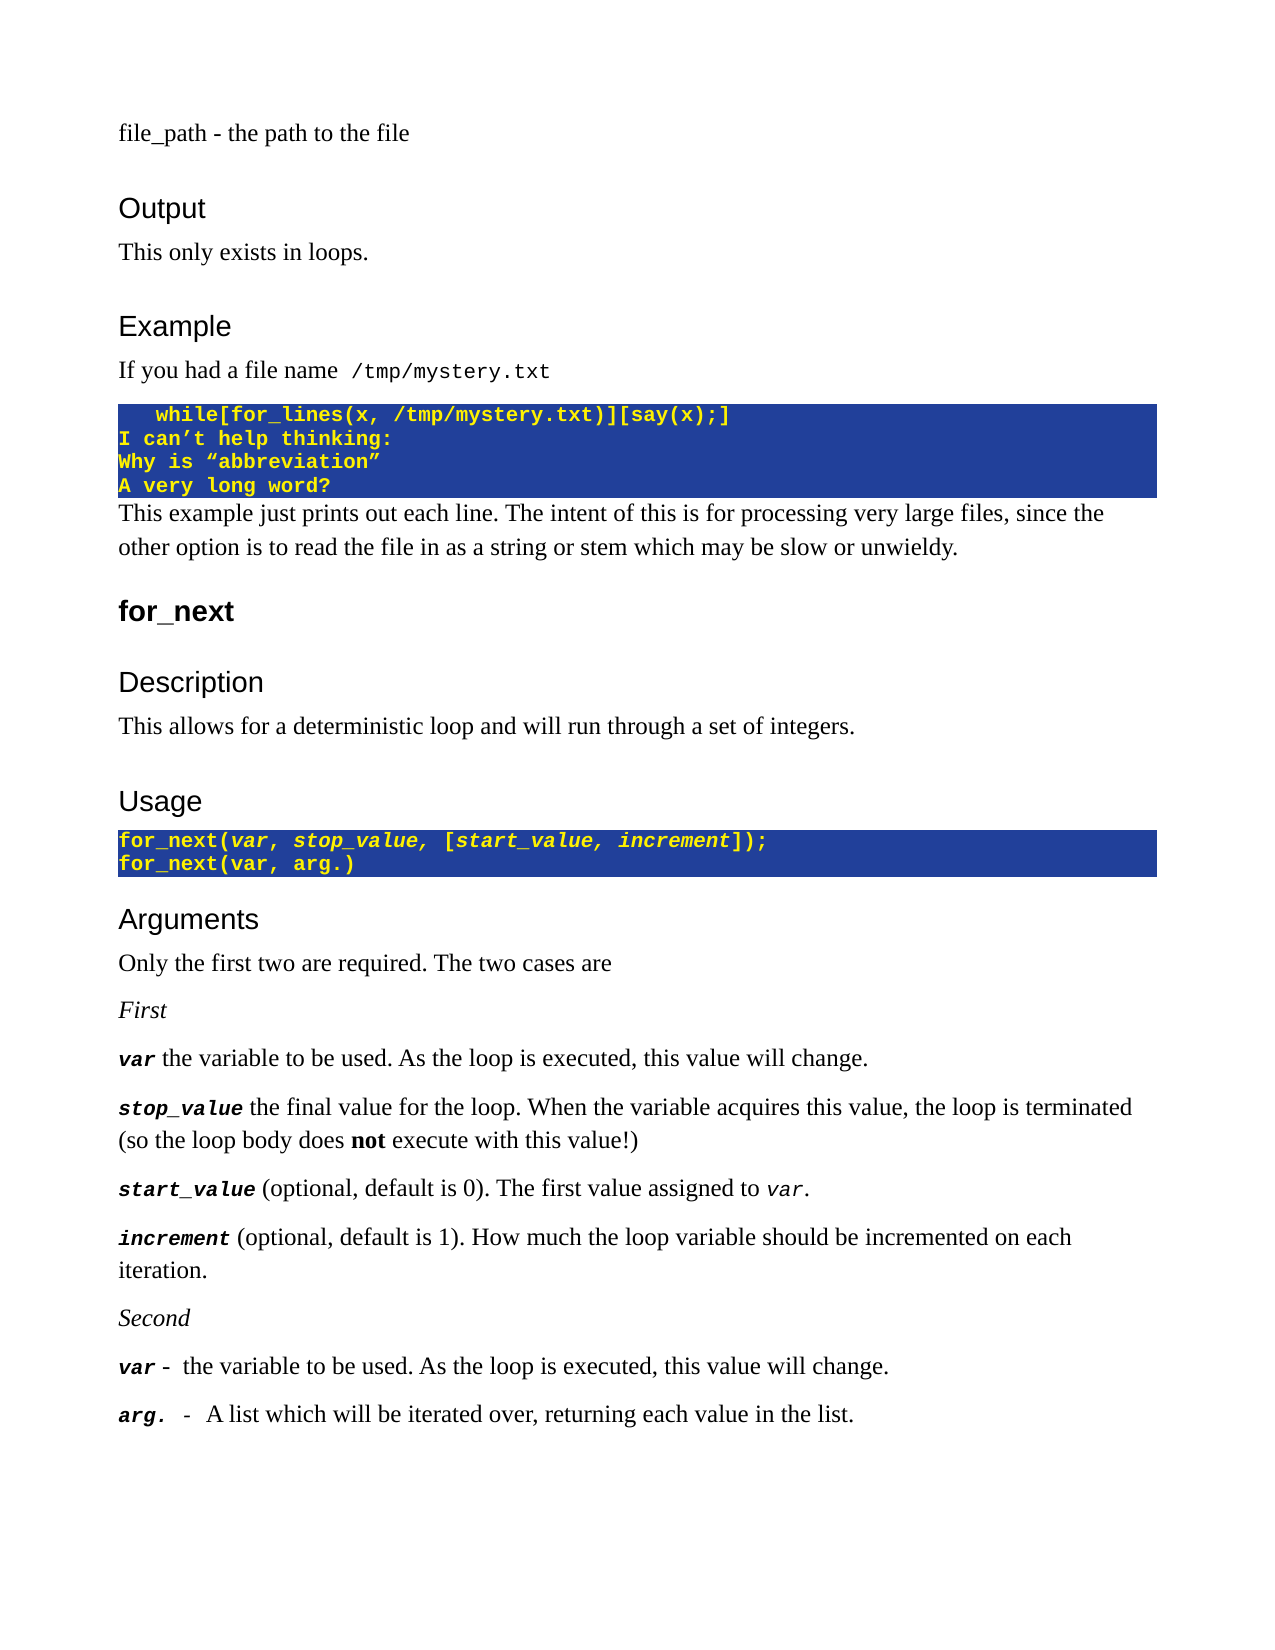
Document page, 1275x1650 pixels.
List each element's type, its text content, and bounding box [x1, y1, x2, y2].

text If you had a file name /tmp/mystery.txt [118, 355, 1157, 385]
text start_value (optional, default is 0). The first value assigned to var. [118, 1173, 1157, 1203]
text A very long word? [118, 475, 1157, 498]
text increment (optional, default is 1). How much the loop variable should be incremented on each iteration. [118, 1222, 1157, 1284]
text This allows for a deterministic loop and will run through a set of integers. [118, 711, 1157, 740]
text arg. - A list which will be iterated over, returning each value in the list. [118, 1399, 1157, 1429]
text First [118, 996, 1157, 1024]
text Only the first two are required. The two cases are [118, 948, 1157, 977]
subtitle Arguments [118, 902, 1157, 936]
text var the variable to be used. As the loop is executed, this value will change. [118, 1043, 1157, 1073]
text file_path - the path to the file [118, 118, 1157, 147]
text This only exists in loops. [118, 237, 1157, 266]
subtitle Description [118, 665, 1157, 698]
subtitle Example [118, 309, 1157, 343]
text Why is “abbreviation” [118, 451, 1157, 475]
text while[for_lines(x, /tmp/mystery.txt)][say(x);] [118, 404, 1157, 428]
subtitle Usage [118, 784, 1157, 817]
text stop_value the final value for the loop. When the variable acquires this value, the loop is terminated (so the loop body does not execute with this value!) [118, 1092, 1157, 1154]
text Second [118, 1303, 1157, 1332]
subtitle Output [118, 191, 1157, 224]
text var - the variable to be used. As the loop is executed, this value will change. [118, 1351, 1157, 1380]
text for_next(var, stop_value, [start_value, increment]); [118, 830, 1157, 853]
text This example just prints out each line. The intent of this is for processing very large files, since the other option is to read the file in as a string or stem which may be slow or unwieldy. [118, 498, 1157, 560]
text I can’t help thinking: [118, 428, 1157, 451]
subtitle for_next [118, 594, 1157, 627]
text for_next(var, arg.) [118, 853, 1157, 877]
